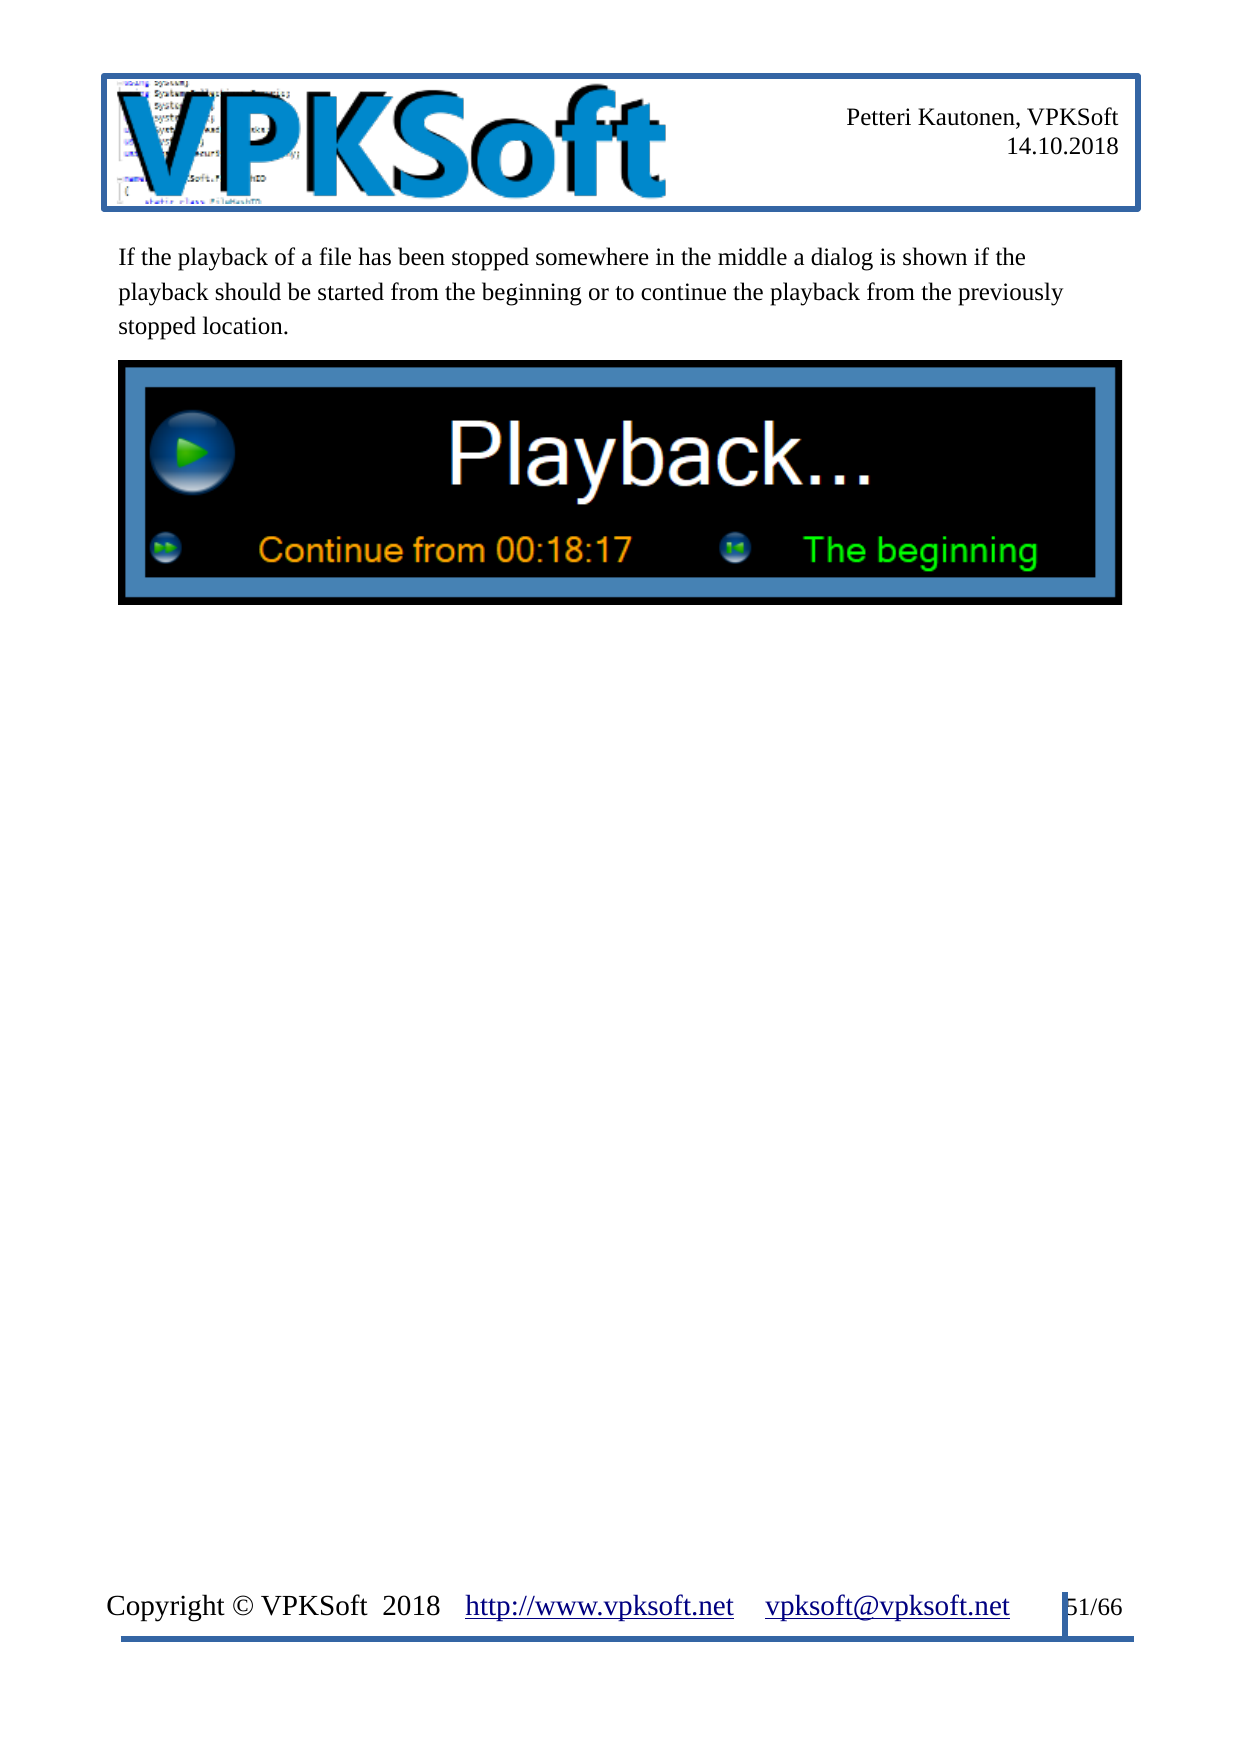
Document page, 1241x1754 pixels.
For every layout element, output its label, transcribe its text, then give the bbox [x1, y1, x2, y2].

picture [118, 360, 1123, 605]
picture [116, 81, 672, 204]
text If the playback of a file has been stopped somewhere in the middle a dialog is shown if the playback should be started from the beginning or to continue the playback from the previously stopped location. [118, 242, 1122, 340]
